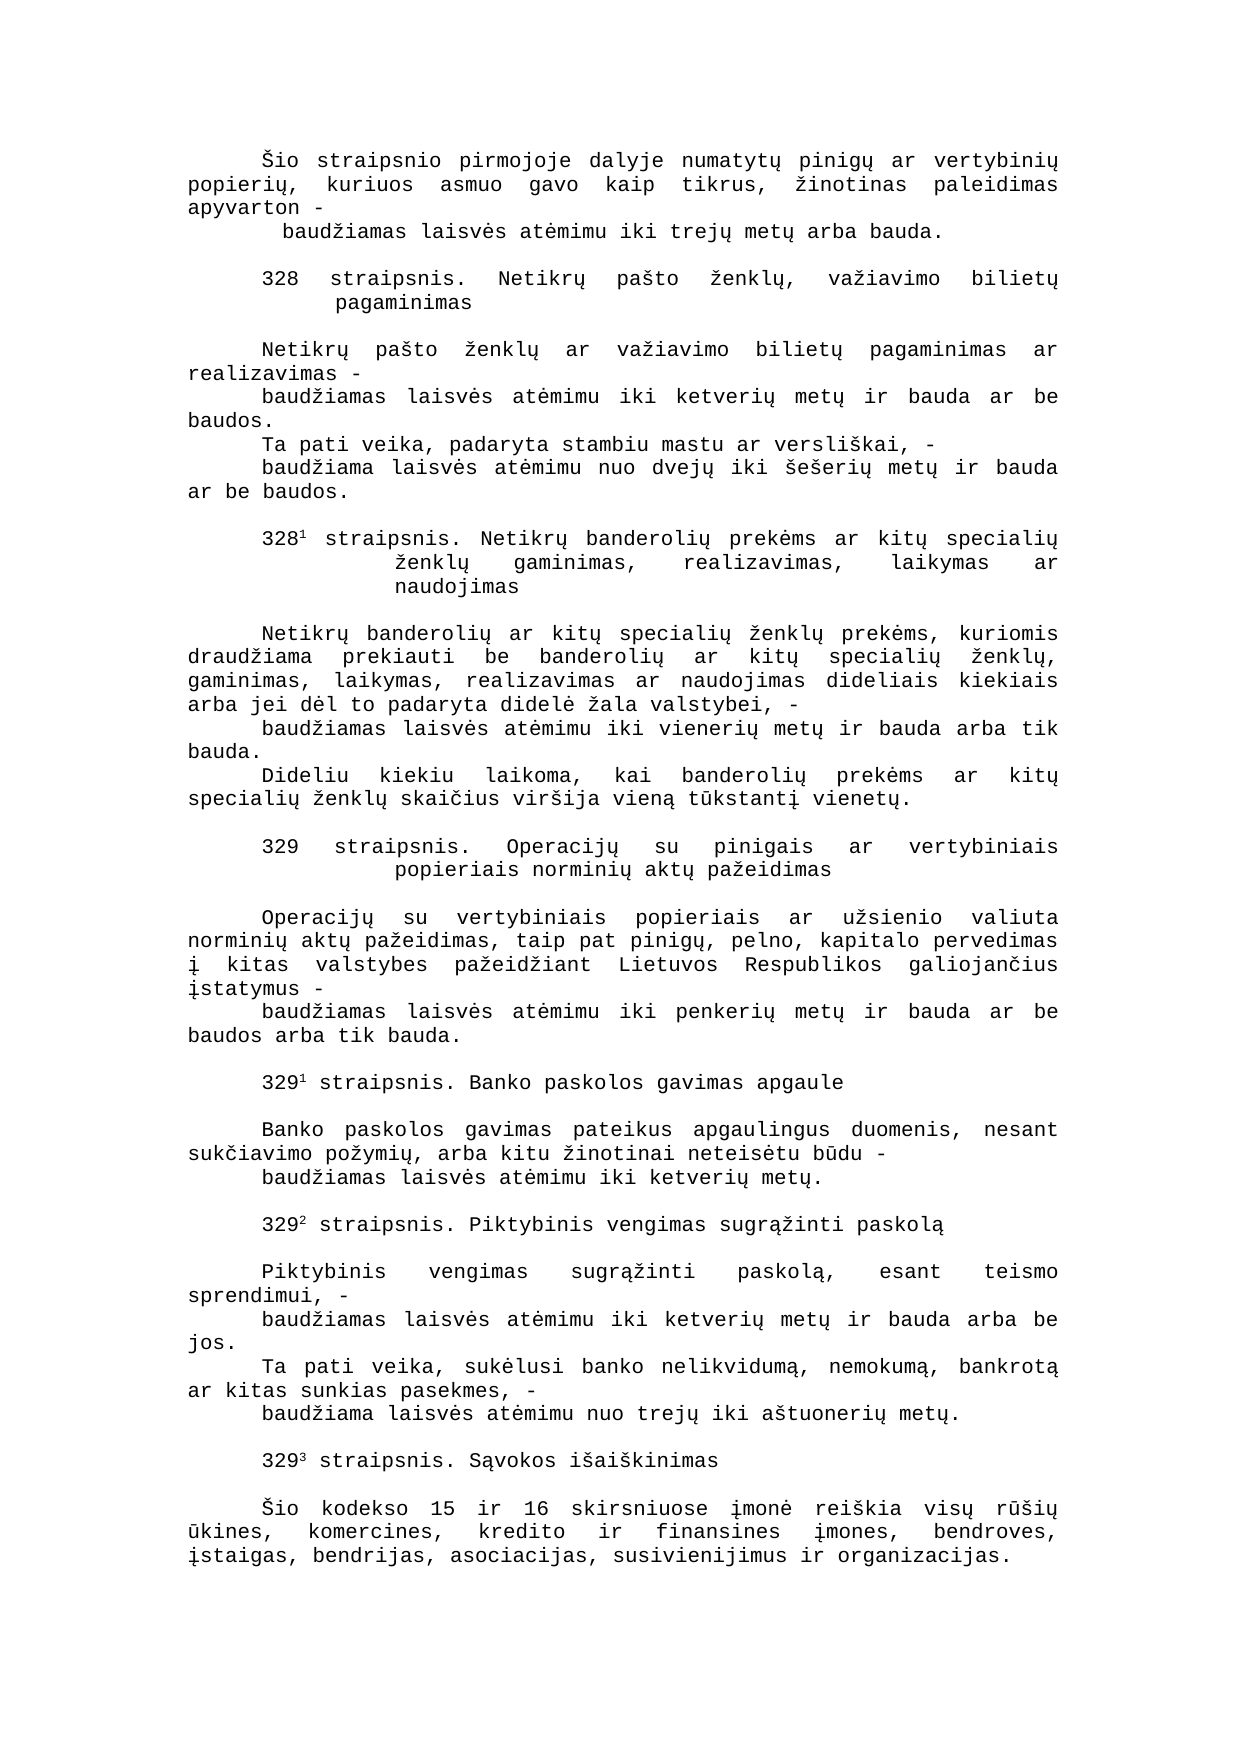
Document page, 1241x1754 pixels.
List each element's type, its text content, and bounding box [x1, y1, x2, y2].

text baudžiamas laisvės atėmimu iki penkerių metų ir bauda ar be baudos arba tik bauda. [187, 1001, 1059, 1048]
text Ta pati veika, sukėlusi banko nelikvidumą, nemokumą, bankrotą ar kitas sunkias pasekmes, - [187, 1356, 1059, 1403]
text baudžiamas laisvės atėmimu iki ketverių metų ir bauda ar be baudos. [187, 386, 1059, 434]
text 3293 straipsnis. Sąvokos išaiškinimas [206, 1451, 1059, 1474]
text Banko paskolos gavimas pateikus apgaulingus duomenis, nesant sukčiavimo požymių, arba kitu žinotinai neteisėtu būdu - [187, 1119, 1059, 1167]
text baudžiamas laisvės atėmimu iki trejų metų arba bauda. [208, 221, 1059, 244]
text Netikrų pašto ženklų ar važiavimo bilietų pagaminimas ar realizavimas - [187, 339, 1059, 386]
text 3292 straipsnis. Piktybinis vengimas sugrąžinti paskolą [187, 1214, 1059, 1238]
text 3281 straipsnis. Netikrų banderolių prekėms ar kitų specialių ženklų gaminimas, realizavimas, laikymas ar naudojimas [261, 528, 1059, 599]
text Ta pati veika, padaryta stambiu mastu ar versliškai, - [187, 434, 1059, 457]
text Piktybinis vengimas sugrąžinti paskolą, esant teismo sprendimui, - [187, 1261, 1059, 1309]
text 3291 straipsnis. Banko paskolos gavimas apgaule [187, 1072, 1059, 1096]
text baudžiamas laisvės atėmimu iki vienerių metų ir bauda arba tik bauda. [187, 717, 1059, 765]
text baudžiama laisvės atėmimu nuo trejų iki aštuonerių metų. [187, 1403, 1059, 1427]
text Šio kodekso 15 ir 16 skirsniuose įmonė reiškia visų rūšių ūkines, komercines, kredito ir finansines įmones, bendroves, įstaigas, bendrijas, asociacijas, susivienijimus ir organizacijas. [187, 1498, 1059, 1569]
text Operacijų su vertybiniais popieriais ar užsienio valiuta norminių aktų pažeidimas, taip pat pinigų, pelno, kapitalo pervedimas į kitas valstybes pažeidžiant Lietuvos Respublikos galiojančius įstatymus - [187, 907, 1059, 1001]
text Netikrų banderolių ar kitų specialių ženklų prekėms, kuriomis draudžiama prekiauti be banderolių ar kitų specialių ženklų, gaminimas, laikymas, realizavimas ar naudojimas dideliais kiekiais arba jei dėl to padaryta didelė žala valstybei, - [187, 623, 1059, 717]
text 329 straipsnis. Operacijų su pinigais ar vertybiniais popieriais norminių aktų pažeidimas [261, 836, 1059, 883]
text Dideliu kiekiu laikoma, kai banderolių prekėms ar kitų specialių ženklų skaičius viršija vieną tūkstantį vienetų. [187, 765, 1059, 812]
text baudžiamas laisvės atėmimu iki ketverių metų ir bauda arba be jos. [187, 1309, 1059, 1356]
text baudžiamas laisvės atėmimu iki ketverių metų. [187, 1167, 1059, 1190]
text Šio straipsnio pirmojoje dalyje numatytų pinigų ar vertybinių popierių, kuriuos asmuo gavo kaip tikrus, žinotinas paleidimas apyvarton - [187, 150, 1059, 221]
text 328 straipsnis. Netikrų pašto ženklų, važiavimo bilietų pagaminimas [261, 268, 1059, 316]
text baudžiama laisvės atėmimu nuo dvejų iki šešerių metų ir bauda ar be baudos. [187, 457, 1059, 505]
